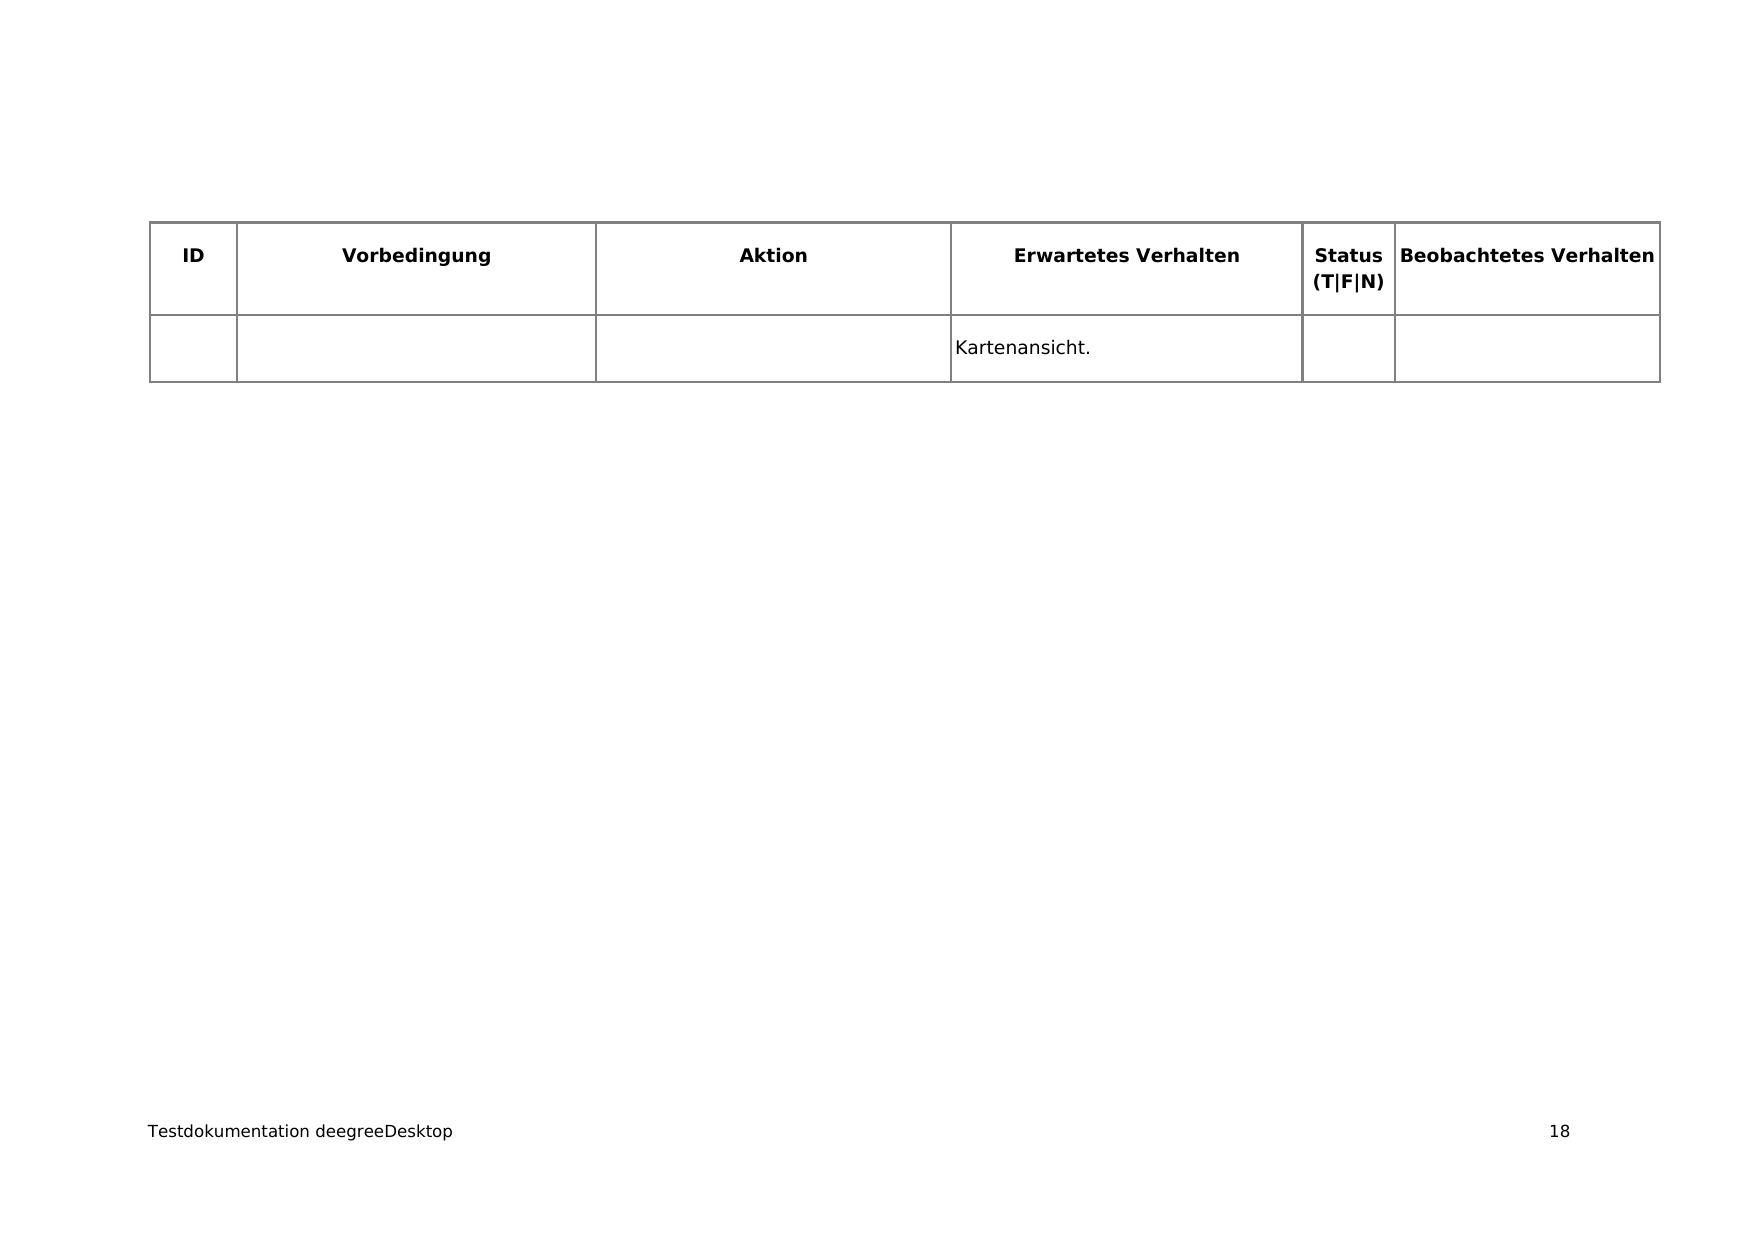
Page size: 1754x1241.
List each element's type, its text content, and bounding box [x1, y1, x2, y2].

table_header Beobachtetes Verhalten [1396, 224, 1659, 314]
table_header ID [151, 224, 236, 314]
table_cell [1396, 316, 1659, 381]
table_cell [597, 316, 950, 381]
table_cell [151, 316, 236, 381]
table_cell [1304, 316, 1394, 381]
table_cell Kartenansicht. [952, 316, 1301, 381]
table_cell [238, 316, 595, 381]
table_header Status (T|F|N) [1304, 224, 1394, 314]
table_header Vorbedingung [238, 224, 595, 314]
table_header Erwartetes Verhalten [952, 224, 1301, 314]
table_header Aktion [597, 224, 950, 314]
